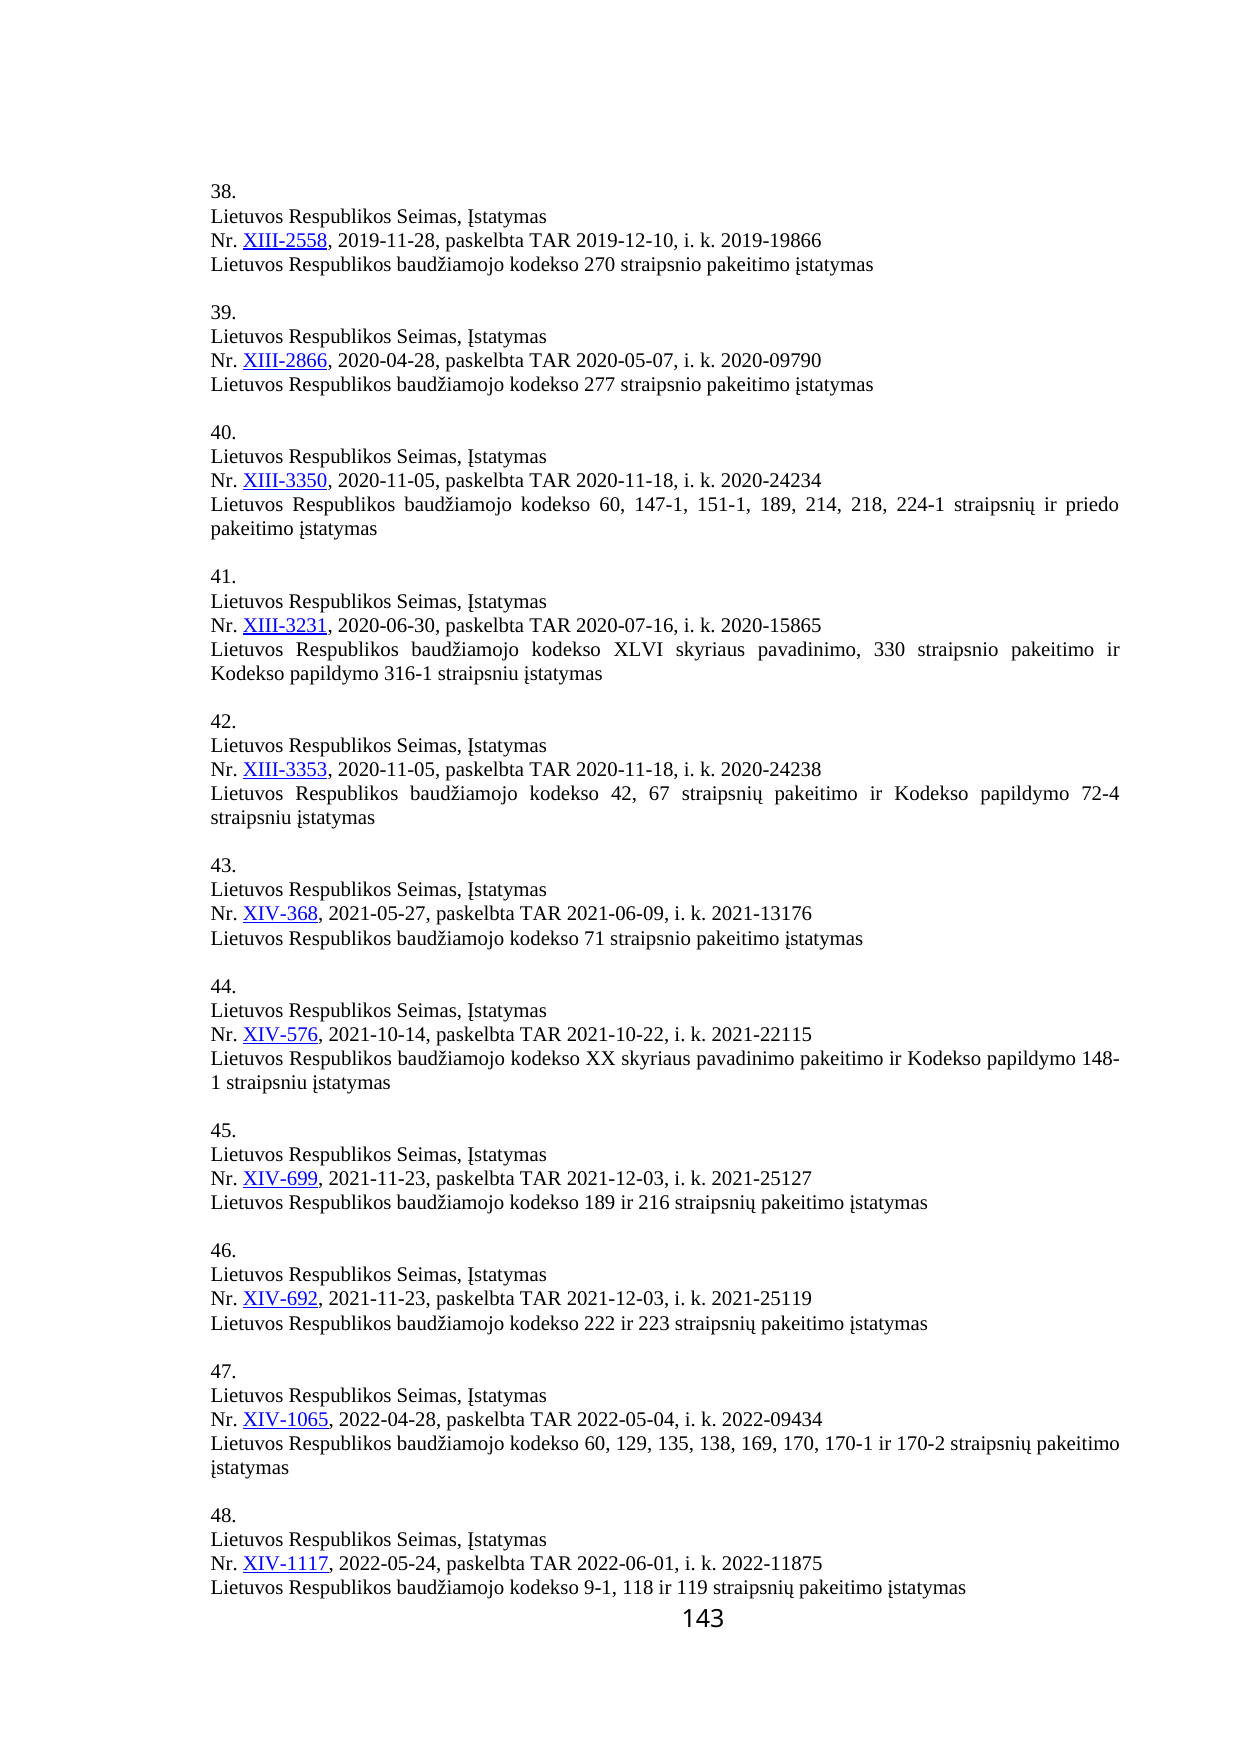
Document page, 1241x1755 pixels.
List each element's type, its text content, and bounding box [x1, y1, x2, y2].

text Lietuvos Respublikos Seimas, Įstatymas [210, 1383, 1120, 1407]
text Nr. XIV-576, 2021-10-14, paskelbta TAR 2021-10-22, i. k. 2021-22115 [210, 1022, 1120, 1046]
text Lietuvos Respublikos Seimas, Įstatymas [210, 1142, 1120, 1166]
text Lietuvos Respublikos Seimas, Įstatymas [210, 733, 1120, 757]
text Lietuvos Respublikos baudžiamojo kodekso 222 ir 223 straipsnių pakeitimo įstatymas [210, 1310, 1120, 1334]
text Lietuvos Respublikos baudžiamojo kodekso 42, 67 straipsnių pakeitimo ir Kodekso papildymo 72-4 straipsniu įstatymas [210, 781, 1120, 829]
text Nr. XIII-2558, 2019-11-28, paskelbta TAR 2019-12-10, i. k. 2019-19866 [210, 228, 1120, 252]
text Nr. XIV-368, 2021-05-27, paskelbta TAR 2021-06-09, i. k. 2021-13176 [210, 901, 1120, 925]
text Lietuvos Respublikos Seimas, Įstatymas [210, 588, 1120, 613]
text Nr. XIII-3353, 2020-11-05, paskelbta TAR 2020-11-18, i. k. 2020-24238 [210, 757, 1120, 781]
text 43. [210, 853, 1120, 877]
text 38. [210, 179, 1120, 203]
text Lietuvos Respublikos baudžiamojo kodekso XX skyriaus pavadinimo pakeitimo ir Kodekso papildymo 148-1 straipsniu įstatymas [210, 1046, 1120, 1094]
text 40. [210, 420, 1120, 444]
text Lietuvos Respublikos Seimas, Įstatymas [210, 877, 1120, 901]
text 39. [210, 300, 1120, 324]
text 42. [210, 709, 1120, 733]
text Lietuvos Respublikos Seimas, Įstatymas [210, 998, 1120, 1022]
text Nr. XIV-692, 2021-11-23, paskelbta TAR 2021-12-03, i. k. 2021-25119 [210, 1286, 1120, 1310]
text Nr. XIII-3350, 2020-11-05, paskelbta TAR 2020-11-18, i. k. 2020-24234 [210, 468, 1120, 492]
text Lietuvos Respublikos baudžiamojo kodekso 60, 129, 135, 138, 169, 170, 170-1 ir 170-2 straipsnių pakeitimo įstatymas [210, 1431, 1120, 1479]
text Lietuvos Respublikos baudžiamojo kodekso 60, 147-1, 151-1, 189, 214, 218, 224-1 straipsnių ir priedo pakeitimo įstatymas [210, 492, 1120, 540]
text 48. [210, 1503, 1120, 1527]
text 45. [210, 1118, 1120, 1142]
text Lietuvos Respublikos baudžiamojo kodekso 270 straipsnio pakeitimo įstatymas [210, 252, 1120, 276]
text 46. [210, 1238, 1120, 1262]
text Nr. XIII-2866, 2020-04-28, paskelbta TAR 2020-05-07, i. k. 2020-09790 [210, 348, 1120, 372]
text Nr. XIV-699, 2021-11-23, paskelbta TAR 2021-12-03, i. k. 2021-25127 [210, 1166, 1120, 1190]
text Lietuvos Respublikos Seimas, Įstatymas [210, 203, 1120, 228]
text Nr. XIII-3231, 2020-06-30, paskelbta TAR 2020-07-16, i. k. 2020-15865 [210, 613, 1120, 637]
text Lietuvos Respublikos Seimas, Įstatymas [210, 1262, 1120, 1286]
text Lietuvos Respublikos baudžiamojo kodekso 9-1, 118 ir 119 straipsnių pakeitimo įstatymas [210, 1575, 1120, 1599]
text Lietuvos Respublikos baudžiamojo kodekso XLVI skyriaus pavadinimo, 330 straipsnio pakeitimo ir Kodekso papildymo 316-1 straipsniu įstatymas [210, 637, 1120, 685]
text 47. [210, 1358, 1120, 1383]
text Nr. XIV-1065, 2022-04-28, paskelbta TAR 2022-05-04, i. k. 2022-09434 [210, 1407, 1120, 1431]
text Lietuvos Respublikos baudžiamojo kodekso 277 straipsnio pakeitimo įstatymas [210, 372, 1120, 396]
text 44. [210, 973, 1120, 998]
text Nr. XIV-1117, 2022-05-24, paskelbta TAR 2022-06-01, i. k. 2022-11875 [210, 1551, 1120, 1575]
text Lietuvos Respublikos baudžiamojo kodekso 71 straipsnio pakeitimo įstatymas [210, 925, 1120, 949]
text Lietuvos Respublikos baudžiamojo kodekso 189 ir 216 straipsnių pakeitimo įstatymas [210, 1190, 1120, 1214]
text Lietuvos Respublikos Seimas, Įstatymas [210, 444, 1120, 468]
text 41. [210, 564, 1120, 588]
text Lietuvos Respublikos Seimas, Įstatymas [210, 1527, 1120, 1551]
text Lietuvos Respublikos Seimas, Įstatymas [210, 324, 1120, 348]
